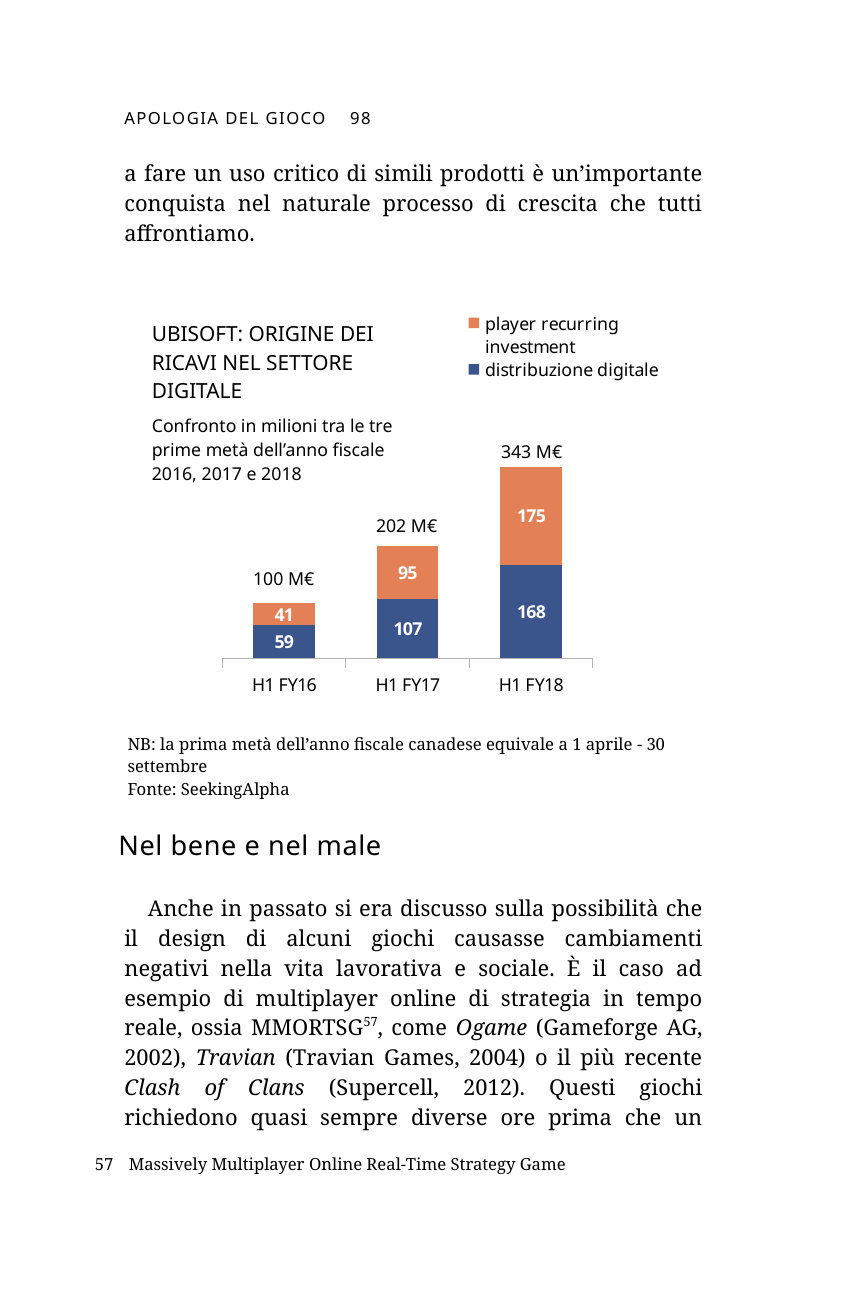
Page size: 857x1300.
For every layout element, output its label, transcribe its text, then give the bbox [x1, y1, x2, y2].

text Massively Multiplayer Online Real-Time Strategy Game [94, 1152, 703, 1175]
text Anche in passato si era discusso sulla possibilità che il design di alcuni giochi causasse cambiamenti negativi nella vita lavorativa e sociale. È il caso ad esempio di multiplayer online di strategia in tempo reale, ossia MMORTSG, come Ogame (Gameforge AG, 2002), Travian (Travian Games, 2004) o il più recente Clash of Clans (Supercell, 2012). Questi giochi richiedono quasi sempre diverse ore prima che un [124, 893, 703, 1132]
text a fare un uso critico di simili prodotti è un’importante conquista nel naturale processo di crescita che tutti affrontiamo. [124, 158, 703, 248]
subtitle Nel bene e nel male [118, 337, 703, 864]
